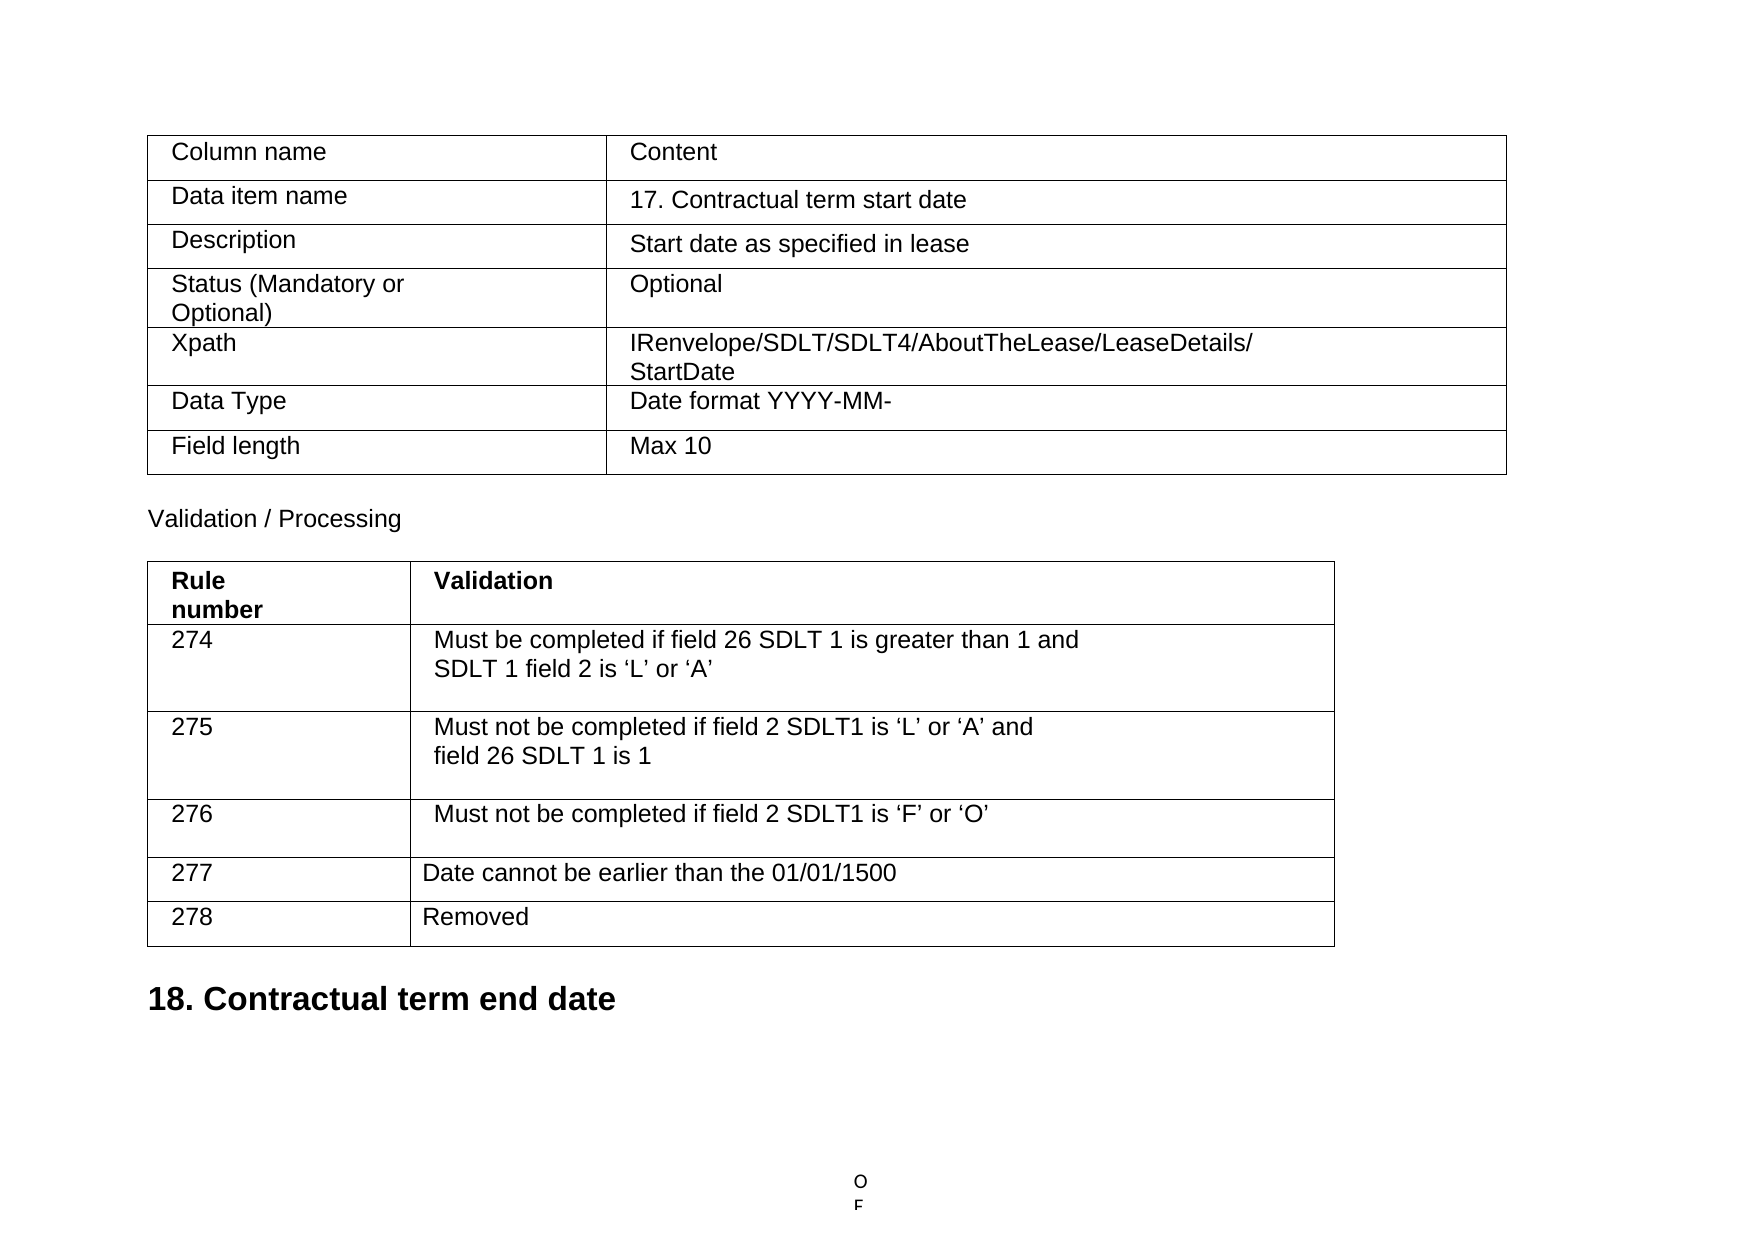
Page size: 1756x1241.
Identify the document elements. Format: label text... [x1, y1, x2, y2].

table_cell Data item name [148, 181, 606, 224]
table_header Column name [148, 136, 606, 180]
table_cell Data Type [148, 386, 606, 429]
subtitle 18. Contractual term end date [148, 979, 1515, 1018]
table_cell Description [148, 225, 606, 268]
table_cell Max 10 [607, 431, 1506, 474]
table_header Validation [411, 562, 1334, 624]
table_cell Field length [148, 431, 606, 474]
table_cell Date cannot be earlier than the 01/01/1500 [411, 858, 1334, 901]
table_cell Status (Mandatory or Optional) [148, 269, 606, 327]
table_cell 276 [148, 800, 410, 857]
table_cell 17. Contractual term start date [607, 181, 1506, 224]
table_cell Xpath [148, 328, 606, 385]
table_cell Optional [607, 269, 1506, 327]
table_cell 274 [148, 625, 410, 711]
table_cell Start date as specified in lease [607, 225, 1506, 268]
table_cell Date format YYYY-MM- [607, 386, 1506, 429]
table_cell Must not be completed if field 2 SDLT1 is ‘L’ or ‘A’ and field 26 SDLT 1 is 1 [411, 712, 1334, 798]
table_cell 278 [148, 902, 410, 946]
table_cell Removed [411, 902, 1334, 946]
table_header Rule number [148, 562, 410, 624]
text Validation / Processing [148, 504, 1515, 532]
table_cell Must be completed if field 26 SDLT 1 is greater than 1 and SDLT 1 field 2 is ‘L’ or ‘A’ [411, 625, 1334, 711]
table_header Content [607, 136, 1506, 180]
table_cell Must not be completed if field 2 SDLT1 is ‘F’ or ‘O’ [411, 800, 1334, 857]
table_cell 275 [148, 712, 410, 798]
table_cell 277 [148, 858, 410, 901]
table_cell IRenvelope/SDLT/SDLT4/AboutTheLease/LeaseDetails/StartDate [607, 328, 1506, 385]
